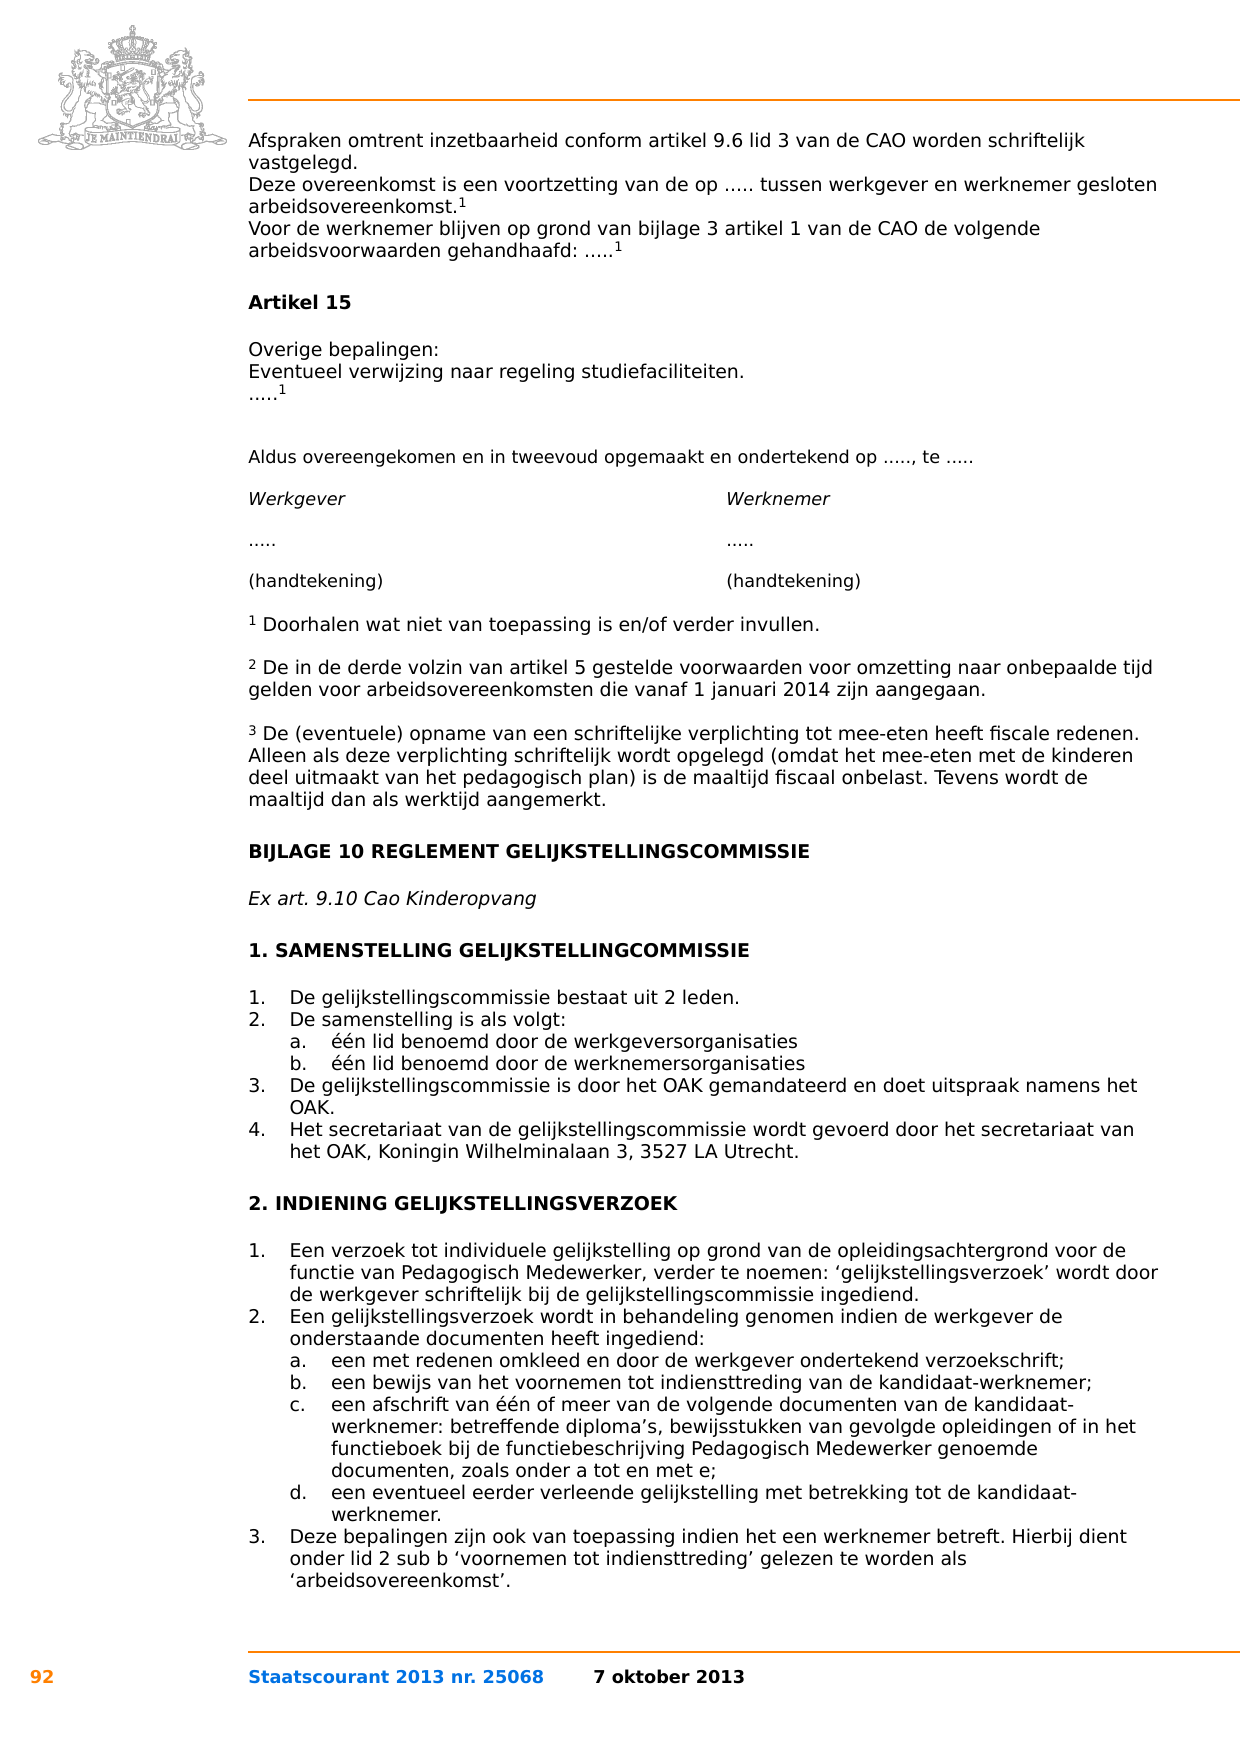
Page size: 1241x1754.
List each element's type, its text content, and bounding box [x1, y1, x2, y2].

table_cell [248, 550, 720, 571]
picture [38, 25, 227, 150]
table_cell [720, 468, 1163, 488]
text Deze overeenkomst is een voortzetting van de op ..... tussen werkgever en werknemer gesloten arbeidsovereenkomst.1 [248, 174, 1163, 218]
table_cell (handtekening) [248, 571, 720, 592]
table_cell [248, 468, 720, 488]
text Overige bepalingen: [248, 339, 1163, 361]
subtitle BIJLAGE 10 REGLEMENT GELIJKSTELLINGSCOMMISSIE [248, 841, 1163, 863]
table_cell (handtekening) [720, 571, 1163, 592]
text 1. Een verzoek tot individuele gelijkstelling op grond van de opleidingsachtergrond voor de functie van Pedagogisch Medewerker, verder te noemen: ‘gelijkstellingsverzoek’ wordt door de werkgever schriftelijk bij de gelijkstellingscommissie ingediend. [248, 1240, 1163, 1306]
text 2. De samenstelling is als volgt: [248, 1009, 1163, 1031]
subtitle 1. SAMENSTELLING GELIJKSTELLINGCOMMISSIE [248, 940, 1163, 962]
table_cell ..... [720, 530, 1163, 550]
text Ex art. 9.10 Cao Kinderopvang [248, 888, 1163, 910]
table_cell [720, 550, 1163, 571]
text d. een eventueel eerder verleende gelijkstelling met betrekking tot de kandidaat-werknemer. [289, 1482, 1163, 1526]
text 1 Doorhalen wat niet van toepassing is en/of verder invullen. [248, 613, 1163, 635]
table_cell Werkgever [248, 489, 720, 509]
text b. een bewijs van het voornemen tot indiensttreding van de kandidaat-werknemer; [289, 1372, 1163, 1394]
text 3. De gelijkstellingscommissie is door het OAK gemandateerd en doet uitspraak namens het OAK. [248, 1075, 1163, 1119]
table_cell Werknemer [720, 489, 1163, 509]
text b. één lid benoemd door de werknemersorganisaties [289, 1053, 1163, 1075]
text .....1 [248, 383, 1163, 405]
text 2. Een gelijkstellingsverzoek wordt in behandeling genomen indien de werkgever de onderstaande documenten heeft ingediend: [248, 1306, 1163, 1350]
text 3. Deze bepalingen zijn ook van toepassing indien het een werknemer betreft. Hierbij dient onder lid 2 sub b ‘voornemen tot indiensttreding’ gelezen te worden als ‘arbeidsovereenkomst’. [248, 1526, 1163, 1591]
table_cell ..... [248, 530, 720, 550]
subtitle Artikel 15 [248, 292, 1163, 314]
text 4. Het secretariaat van de gelijkstellingscommissie wordt gevoerd door het secretariaat van het OAK, Koningin Wilhelminalaan 3, 3527 LA Utrecht. [248, 1119, 1163, 1163]
text c. een afschrift van één of meer van de volgende documenten van de kandidaat-werknemer: betreffende diploma’s, bewijsstukken van gevolgde opleidingen of in het functieboek bij de functiebeschrijving Pedagogisch Medewerker genoemde documenten, zoals onder a tot en met e; [289, 1394, 1163, 1482]
text 3 De (eventuele) opname van een schriftelijke verplichting tot mee-eten heeft fiscale redenen. Alleen als deze verplichting schriftelijk wordt opgelegd (omdat het mee-eten met de kinderen deel uitmaakt van het pedagogisch plan) is de maaltijd fiscaal onbelast. Tevens wordt de maaltijd dan als werktijd aangemerkt. [248, 723, 1163, 811]
text Afspraken omtrent inzetbaarheid conform artikel 9.6 lid 3 van de CAO worden schriftelijk vastgelegd. [248, 130, 1163, 174]
text 1. De gelijkstellingscommissie bestaat uit 2 leden. [248, 987, 1163, 1009]
text 2 De in de derde volzin van artikel 5 gestelde voorwaarden voor omzetting naar onbepaalde tijd gelden voor arbeidsovereenkomsten die vanaf 1 januari 2014 zijn aangegaan. [248, 657, 1163, 701]
table_cell Aldus overeengekomen en in tweevoud opgemaakt en ondertekend op ....., te ..... [248, 447, 1163, 468]
text a. één lid benoemd door de werkgeversorganisaties [289, 1031, 1163, 1053]
subtitle 2. INDIENING GELIJKSTELLINGSVERZOEK [248, 1193, 1163, 1215]
table_header [248, 427, 1163, 447]
table_cell [720, 509, 1163, 530]
text a. een met redenen omkleed en door de werkgever ondertekend verzoekschrift; [289, 1350, 1163, 1372]
table_cell [248, 509, 720, 530]
text Eventueel verwijzing naar regeling studiefaciliteiten. [248, 361, 1163, 383]
text Voor de werknemer blijven op grond van bijlage 3 artikel 1 van de CAO de volgende arbeidsvoorwaarden gehandhaafd: .....1 [248, 218, 1163, 262]
